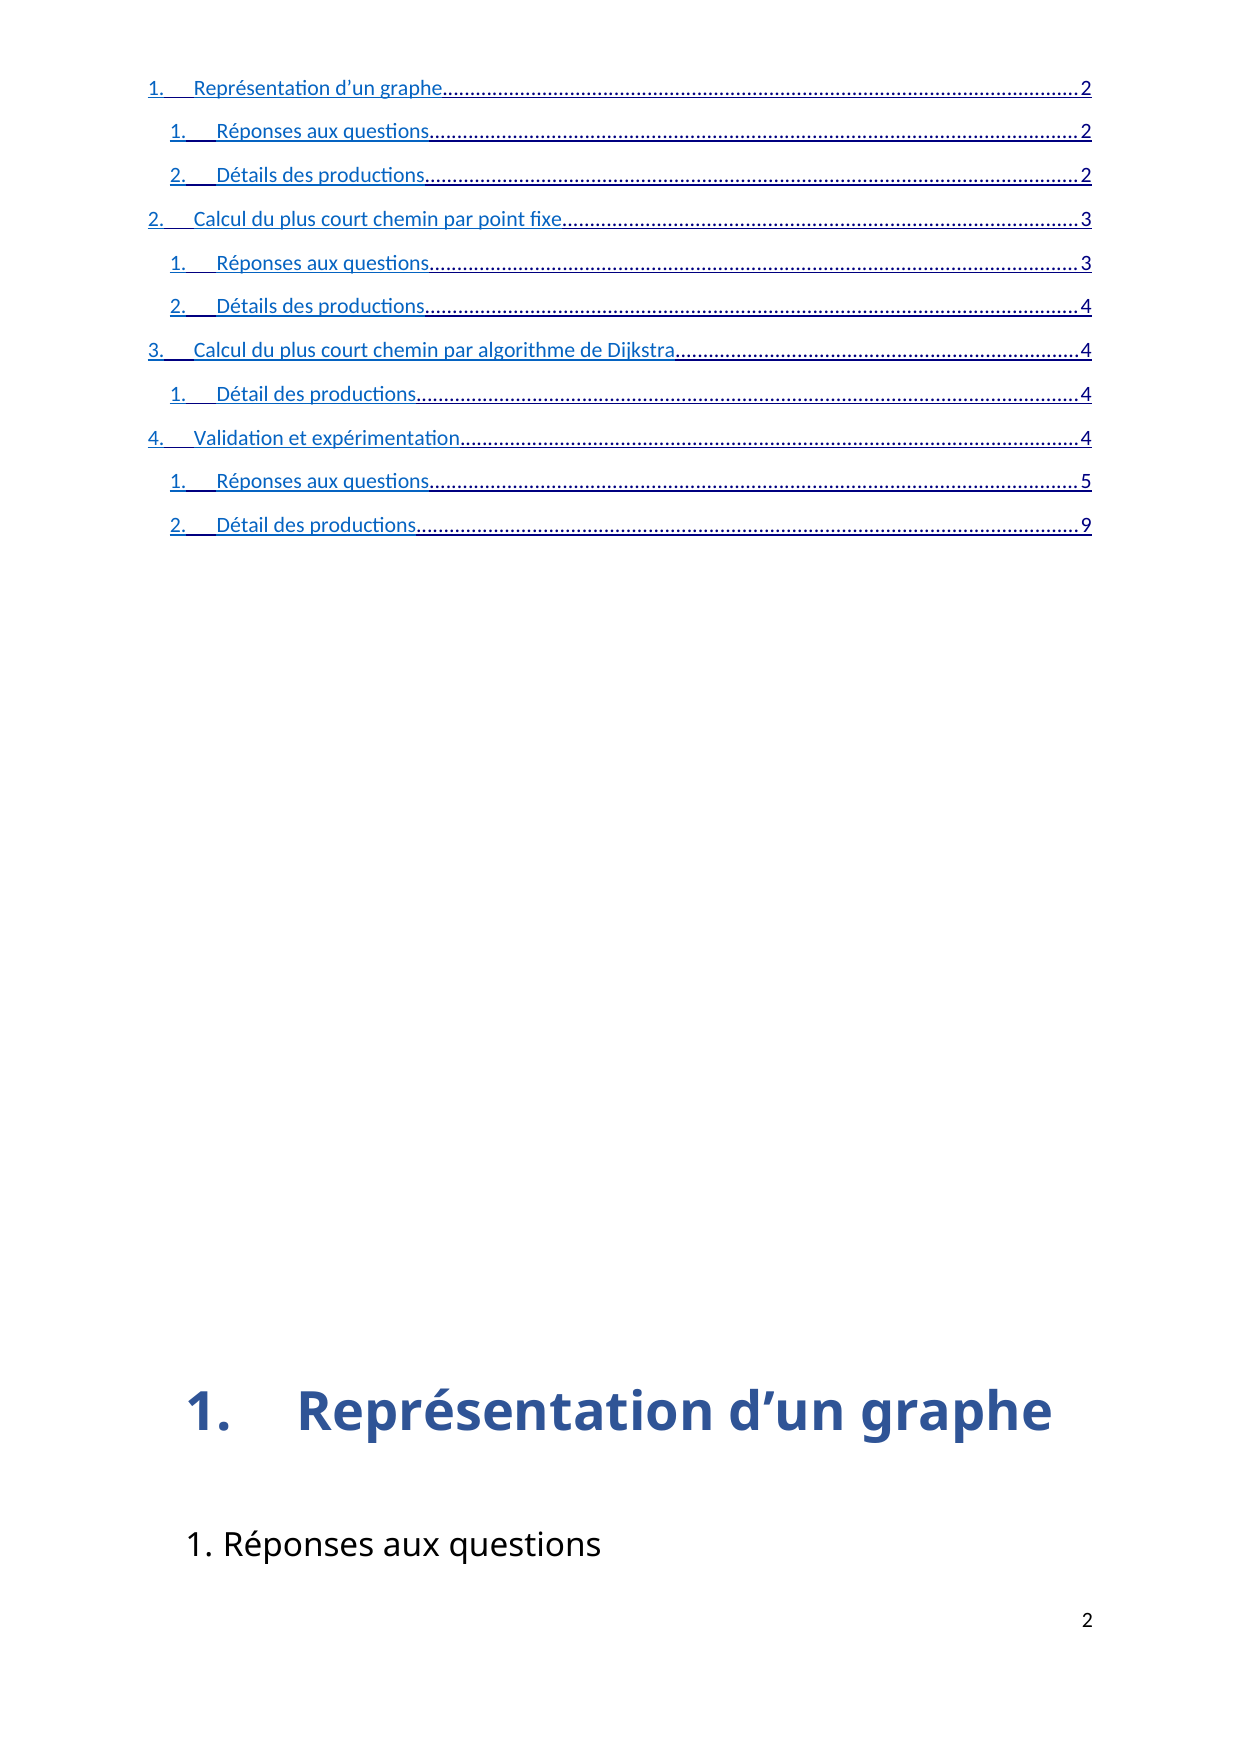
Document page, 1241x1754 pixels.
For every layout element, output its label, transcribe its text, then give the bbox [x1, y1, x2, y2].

subtitle Réponses aux questions [185, 1521, 1093, 1566]
text 2. Calcul du plus court chemin par point fixe 3 [148, 205, 1093, 232]
text 1. Réponses aux questions 5 [169, 467, 1093, 494]
text 3. Calcul du plus court chemin par algorithme de Dijkstra 4 [148, 336, 1093, 363]
text 4. Validation et expérimentation 4 [148, 424, 1093, 450]
text 2. Détail des productions 9 [169, 511, 1093, 538]
text 1. Réponses aux questions 3 [169, 249, 1093, 275]
text 1. Réponses aux questions 2 [169, 117, 1093, 144]
text 2. Détails des productions 2 [169, 161, 1093, 188]
text 1. Détail des productions 4 [169, 380, 1093, 407]
text 2. Détails des productions 4 [169, 292, 1093, 319]
text 1. Représentation d’un graphe 2 [148, 74, 1093, 100]
subtitle Représentation d’un graphe [185, 1372, 1093, 1446]
